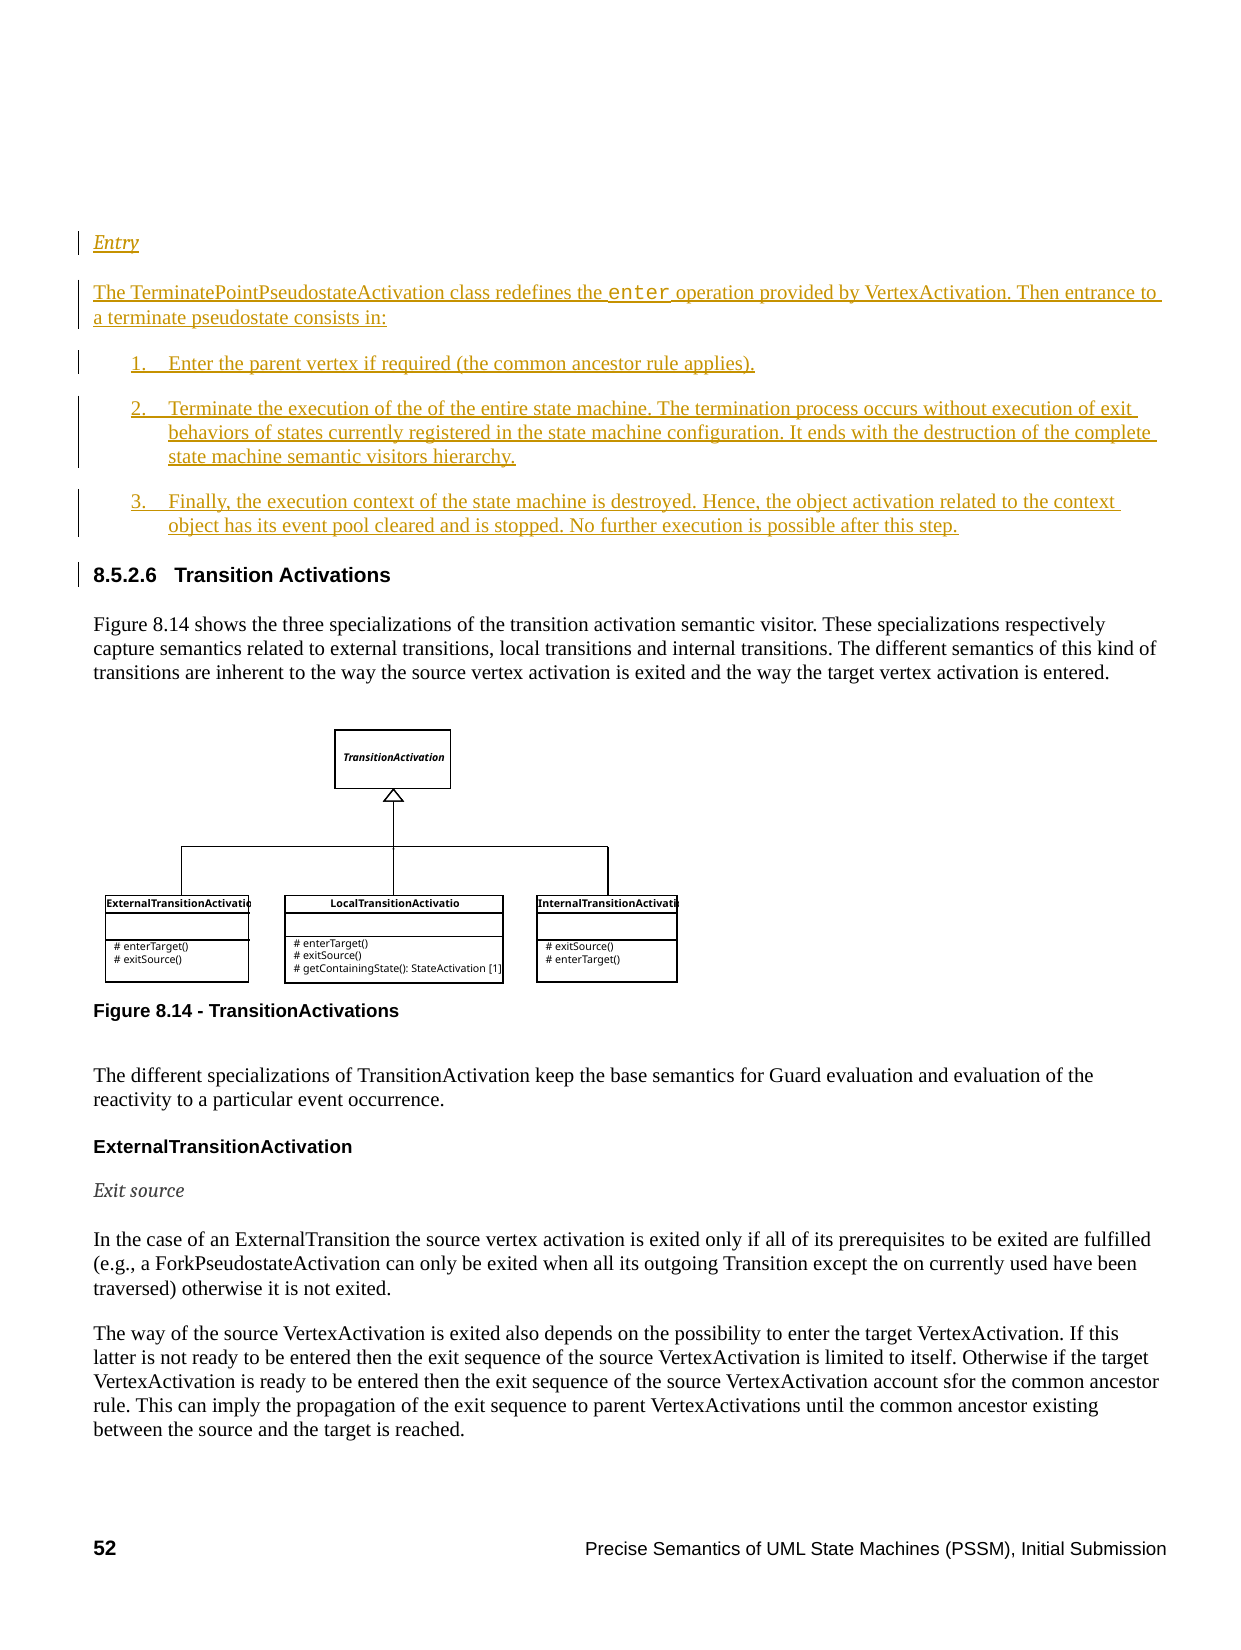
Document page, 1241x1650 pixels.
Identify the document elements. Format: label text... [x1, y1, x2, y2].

list Finally, the execution context of the state machine is destroyed. Hence, the object activation related to the context object has its event pool cleared and is stopped. No further execution is possible after this step. [131, 489, 1164, 537]
text The TerminatePointPseudostateActivation class redefines the enter operation provided by VertexActivation. Then entrance to a terminate pseudostate consists in: [93, 279, 1164, 329]
list Terminate the execution of the of the entire state machine. The termination process occurs without execution of exit behaviors of states currently registered in the state machine configuration. It ends with the destruction of the complete state machine semantic visitors hierarchy. [131, 396, 1164, 468]
text Figure 8.14 - TransitionActivations [93, 718, 692, 1021]
list Enter the parent vertex if required (the common ancestor rule applies). [131, 350, 1164, 374]
subtitle ExternalTransitionActivation [93, 1136, 1164, 1158]
subtitle Transition Activations [93, 562, 1164, 587]
text The way of the source VertexActivation is exited also depends on the possibility to enter the target VertexActivation. If this latter is not ready to be entered then the exit sequence of the source VertexActivation is limited to itself. Otherwise if the target VertexActivation is ready to be entered then the exit sequence of the source VertexActivation account sfor the common ancestor rule. This can imply the propagation of the exit sequence to parent VertexActivations until the common ancestor existing between the source and the target is reached. [93, 1321, 1164, 1441]
text The different specializations of TransitionActivation keep the base semantics for Guard evaluation and evaluation of the reactivity to a particular event occurrence. [93, 1063, 1164, 1111]
text Figure 8.14 shows the three specializations of the transition activation semantic visitor. These specializations respectively capture semantics related to external transitions, local transitions and internal transitions. The different semantics of this kind of transitions are inherent to the way the source vertex activation is exited and the way the target vertex activation is entered. [93, 612, 1164, 684]
text In the case of an ExternalTransition the source vertex activation is exited only if all of its prerequisites to be exited are fulfilled (e.g., a ForkPseudostateActivation can only be exited when all its outgoing Transition except the on currently used have been traversed) otherwise it is not exited. [93, 1227, 1164, 1299]
subtitle Entry [93, 231, 1164, 255]
subtitle Exit source [93, 1179, 1164, 1203]
